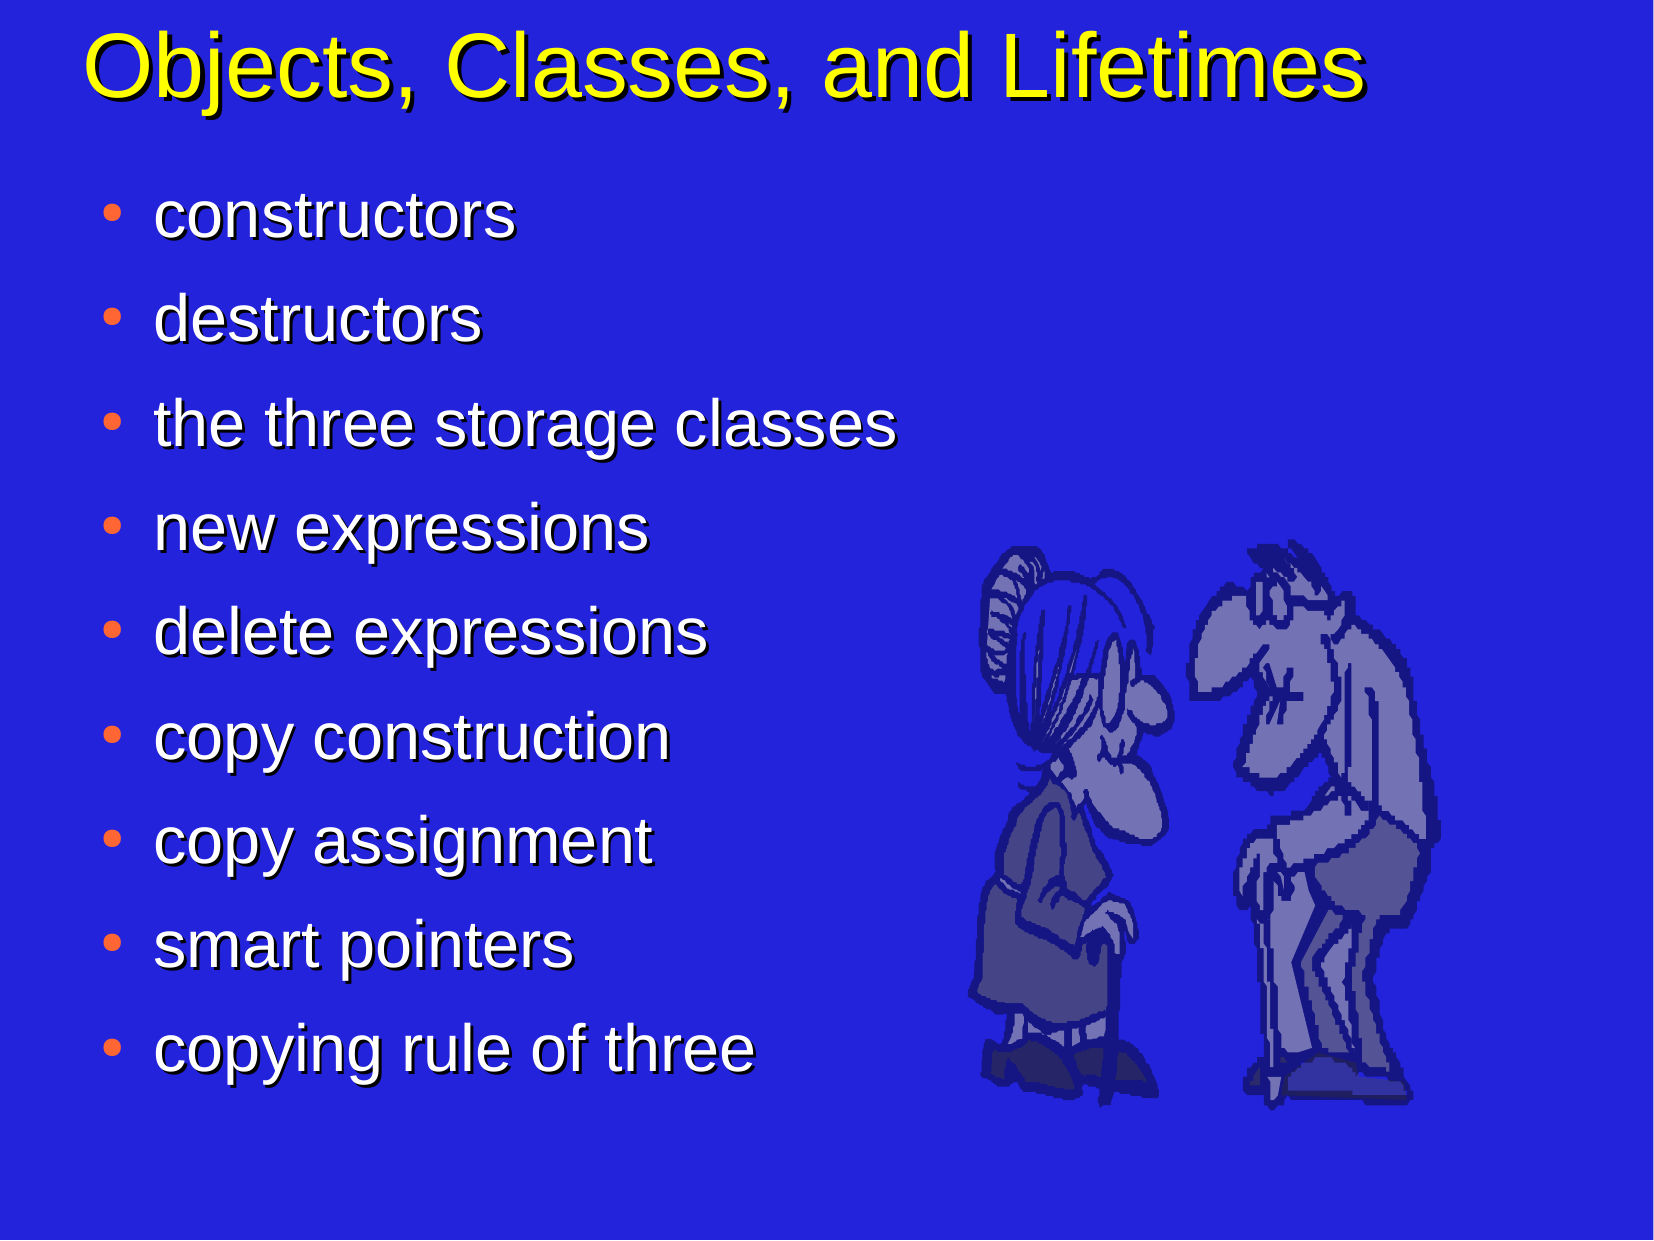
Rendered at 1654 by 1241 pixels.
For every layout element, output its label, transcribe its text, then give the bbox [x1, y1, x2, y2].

title Objects, Classes, and Lifetimes [82, 2, 1571, 130]
list constructors destructors the three storage classes new expressions delete expressions copy construction copy assignment smart pointers copying rule of three [82, 177, 1571, 1182]
text_box [967, 546, 1175, 1108]
text_box [1185, 539, 1441, 1111]
